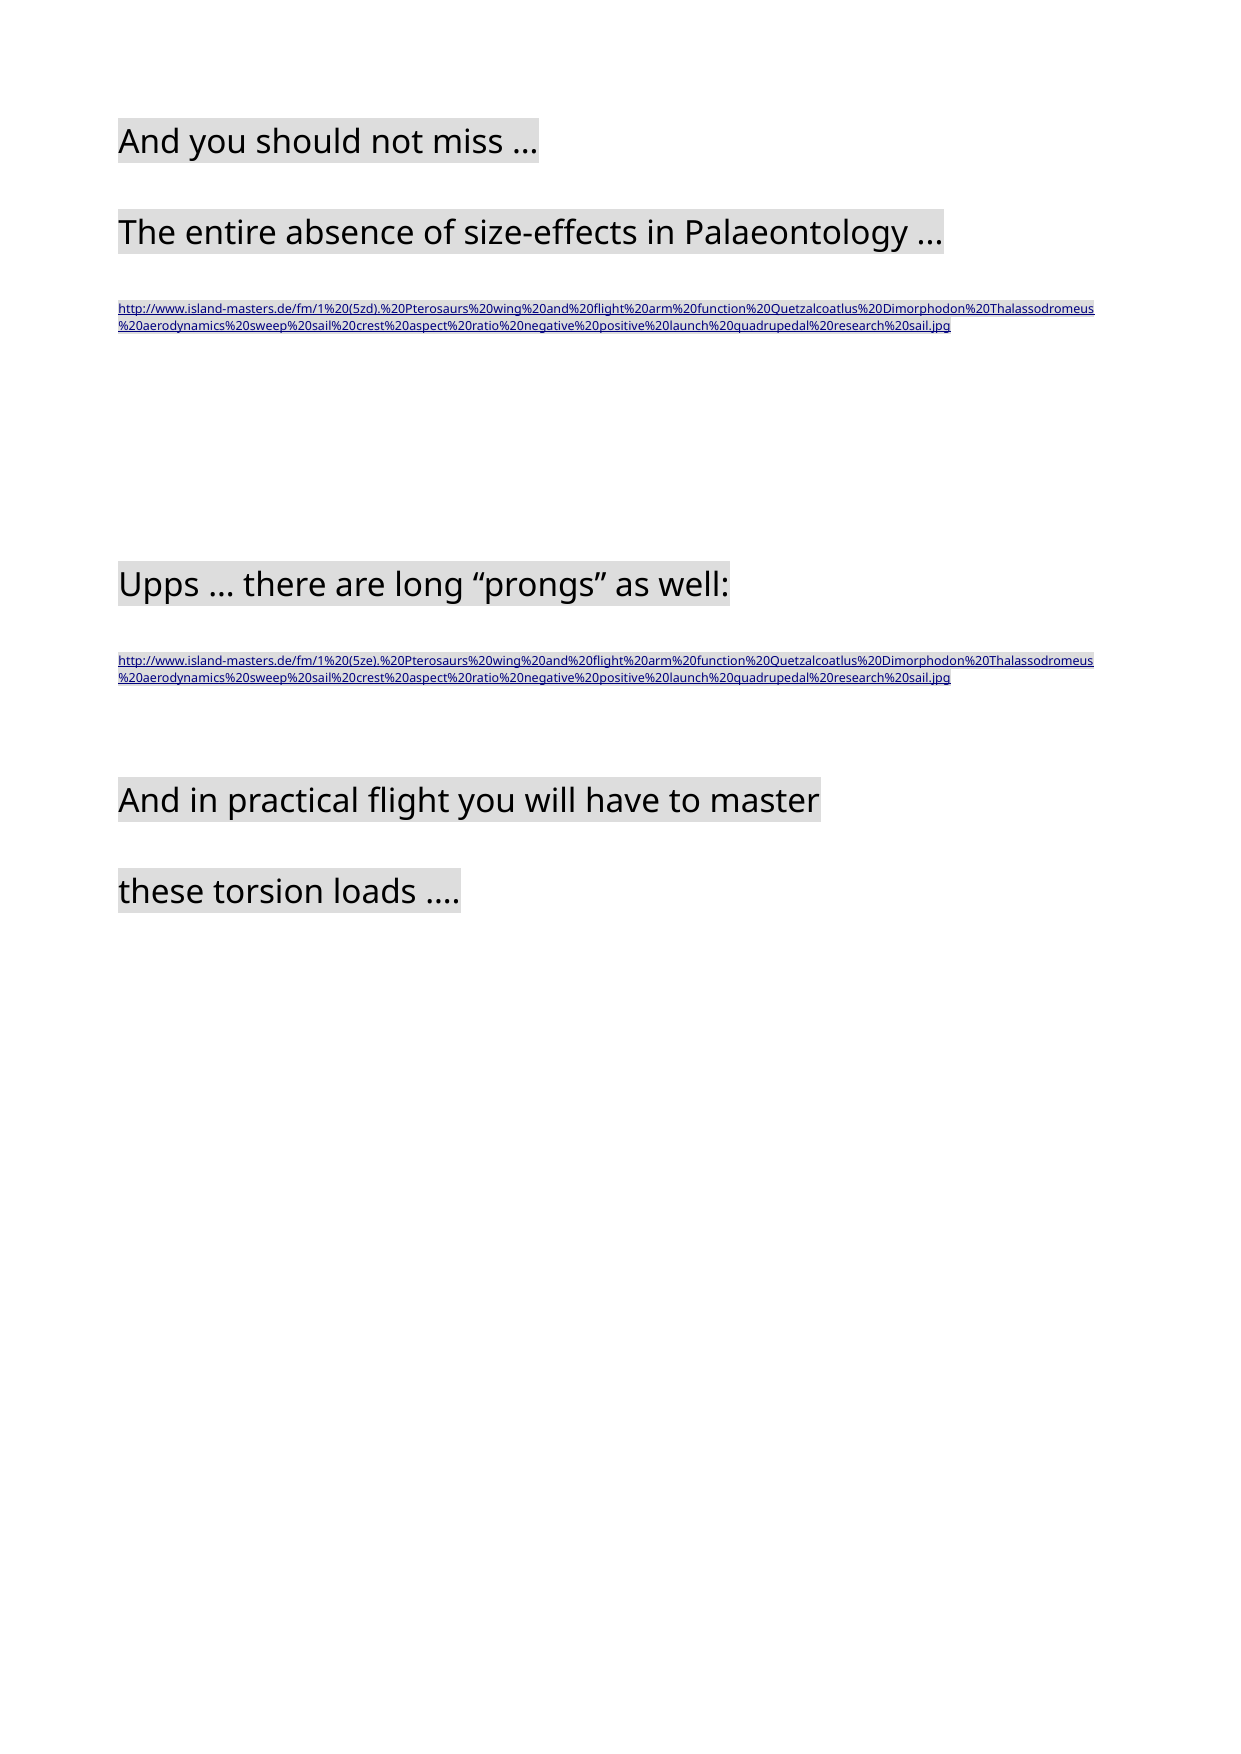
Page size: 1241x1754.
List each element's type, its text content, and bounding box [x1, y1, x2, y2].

text And in practical flight you will have to master [118, 777, 1122, 822]
text Upps … there are long “prongs” as well: [118, 561, 1122, 606]
text these torsion loads …. [118, 868, 1122, 913]
text The entire absence of size-effects in Palaeontology ... [118, 209, 1122, 254]
text And you should not miss … [118, 118, 1122, 163]
text http://www.island-masters.de/fm/1%20(5zd).%20Pterosaurs%20wing%20and%20flight%20arm%20function%20Quetzalcoatlus%20Dimorphodon%20Thalassodromeus%20aerodynamics%20sweep%20sail%20crest%20aspect%20ratio%20negative%20positive%20launch%20quadrupedal%20research%20sail.jpg [118, 300, 1122, 334]
text http://www.island-masters.de/fm/1%20(5ze).%20Pterosaurs%20wing%20and%20flight%20arm%20function%20Quetzalcoatlus%20Dimorphodon%20Thalassodromeus%20aerodynamics%20sweep%20sail%20crest%20aspect%20ratio%20negative%20positive%20launch%20quadrupedal%20research%20sail.jpg [118, 652, 1122, 686]
